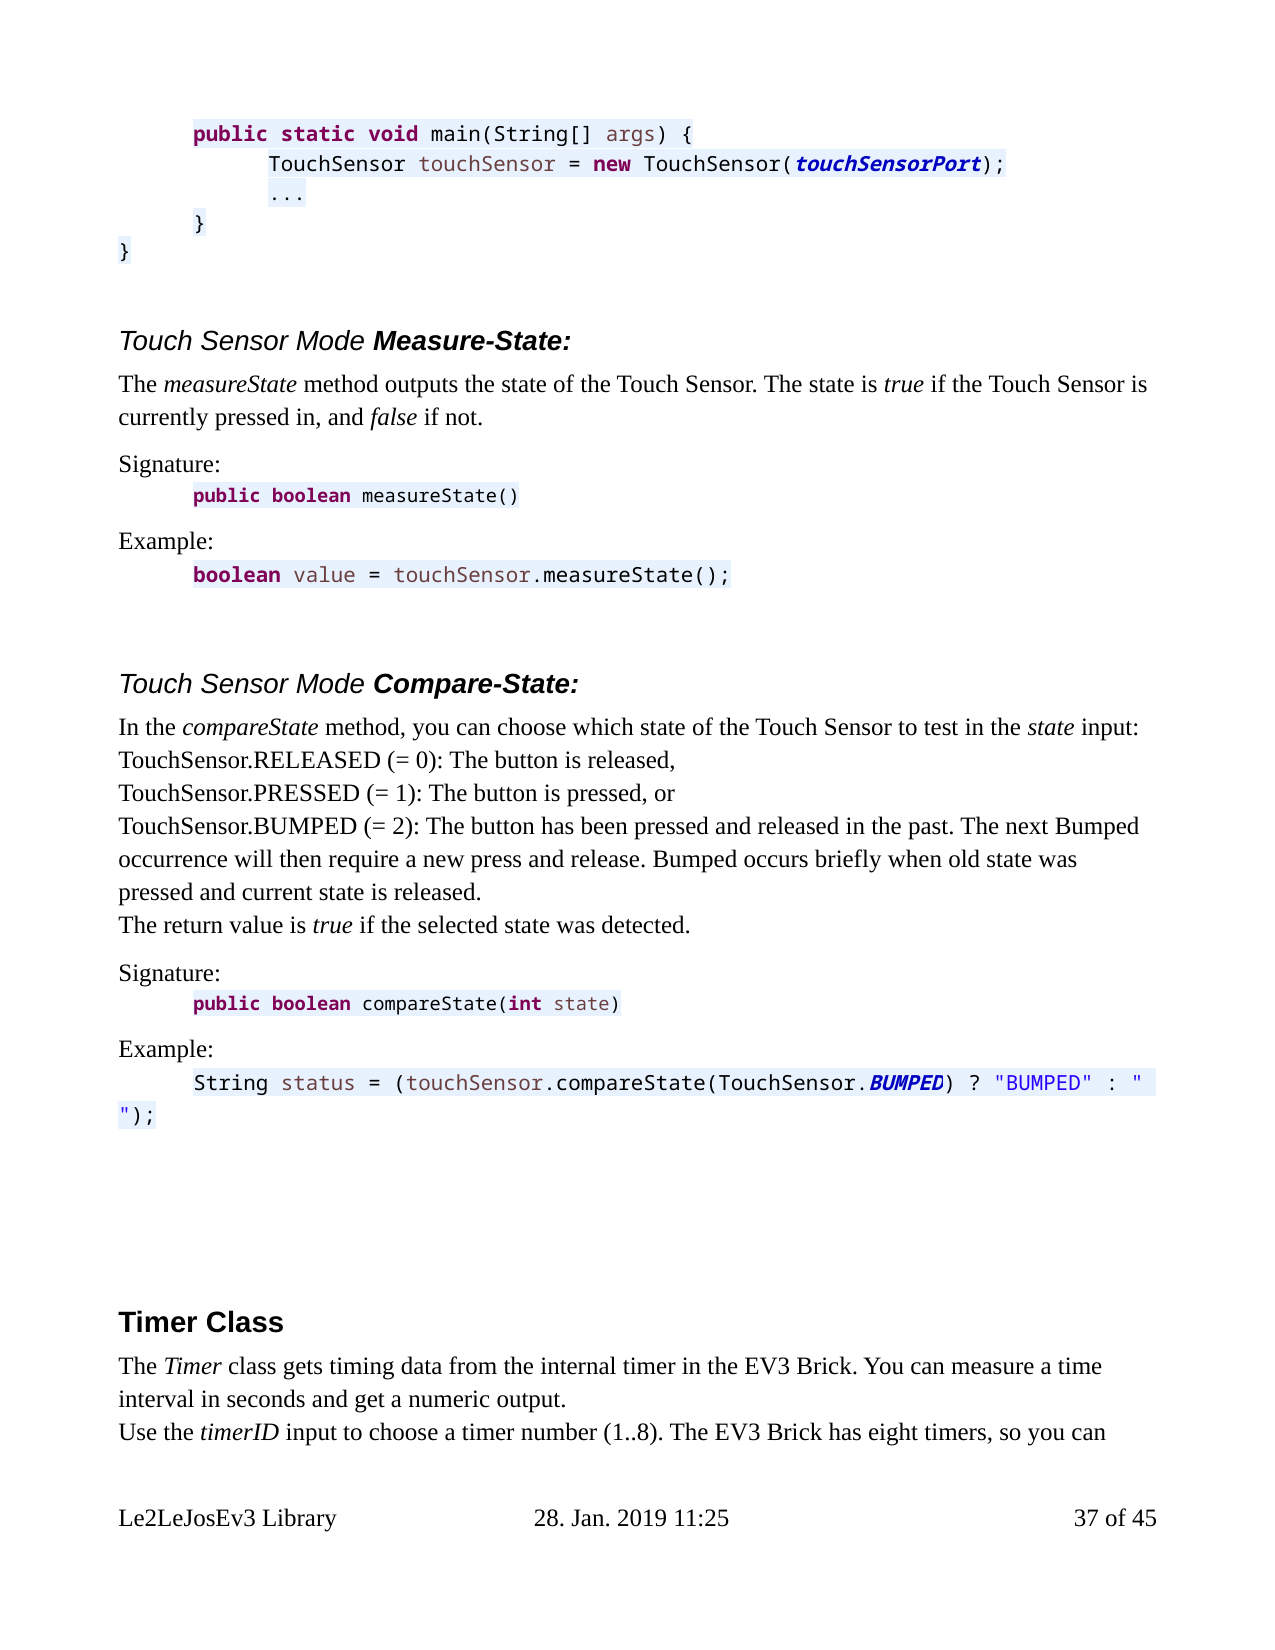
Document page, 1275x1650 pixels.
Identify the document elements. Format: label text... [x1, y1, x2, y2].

text Signature: public boolean compareState(int state) [118, 958, 1157, 1016]
text } [118, 207, 1157, 236]
text In the compareState method, you can choose which state of the Touch Sensor to test in the state input: TouchSensor.RELEASED (= 0): The button is released, TouchSensor.PRESSED (= 1): The button is pressed, or TouchSensor.BUMPED (= 2): The button has been pressed and released in the past. The next Bumped occurrence will then require a new press and release. Bumped occurs briefly when old state was pressed and current state is released. The return value is true if the selected state was detected. [118, 712, 1157, 939]
text Example: boolean value = touchSensor.measureState(); [118, 526, 1157, 588]
text Signature: public boolean measureState() [118, 449, 1157, 508]
text The measureState method outputs the state of the Touch Sensor. The state is true if the Touch Sensor is currently pressed in, and false if not. [118, 369, 1157, 431]
text ... [118, 177, 1157, 207]
subtitle Touch Sensor Mode Measure-State: [118, 324, 1157, 356]
subtitle Timer Class [118, 1305, 1157, 1339]
text public static void main(String[] args) { [118, 118, 1157, 148]
text Example: String status = (touchSensor.compareState(TouchSensor.BUMPED) ? "BUMPED" : " "); [118, 1034, 1157, 1129]
text TouchSensor touchSensor = new TouchSensor(touchSensorPort); [118, 148, 1157, 177]
text } [118, 236, 1157, 264]
text The Timer class gets timing data from the internal timer in the EV3 Brick. You can measure a time interval in seconds and get a numeric output. Use the timerID input to choose a timer number (1..8). The EV3 Brick has eight timers, so you can [118, 1351, 1157, 1446]
subtitle Touch Sensor Mode Compare-State: [118, 667, 1157, 699]
